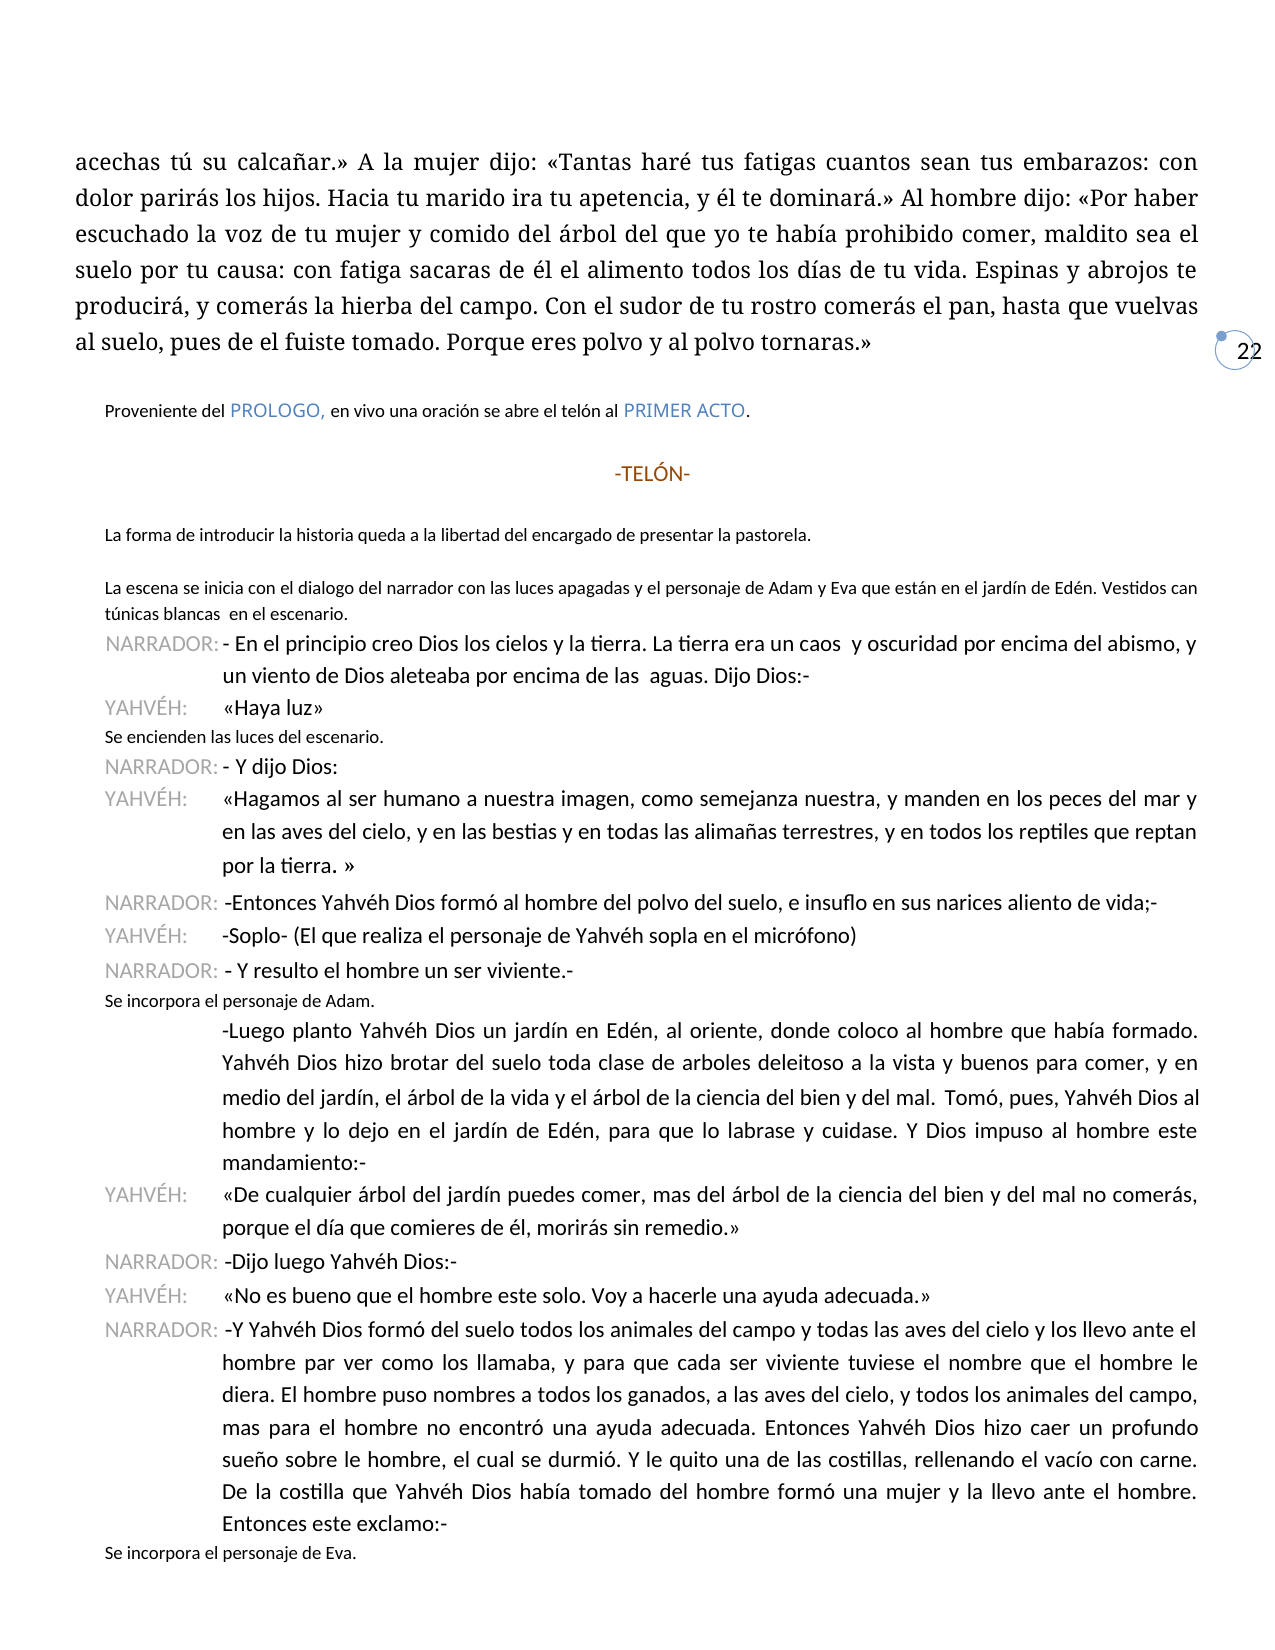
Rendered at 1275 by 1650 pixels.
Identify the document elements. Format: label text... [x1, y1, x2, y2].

text La escena se inicia con el dialogo del narrador con las luces apagadas y el personaje de Adam y Eva que están en el jardín de Edén. Vestidos can túnicas blancas en el escenario. [104, 576, 1200, 626]
text acechas tú su calcañar.» A la mujer dijo: «Tantas haré tus fatigas cuantos sean tus embarazos: con dolor parirás los hijos. Hacia tu marido ira tu apetencia, y él te dominará.» Al hombre dijo: «Por haber escuchado la voz de tu mujer y comido del árbol del que yo te había prohibido comer, maldito sea el suelo por tu causa: con fatiga sacaras de él el alimento todos los días de tu vida. Espinas y abrojos te producirá, y comerás la hierba del campo. Con el sudor de tu rostro comerás el pan, hasta que vuelvas al suelo, pues de el fuiste tomado. Porque eres polvo y al polvo tornaras.» [75, 146, 1200, 357]
text NARRADOR: - En el principio creo Dios los cielos y la tierra. La tierra era un caos y oscuridad por encima del abismo, y un viento de Dios aleteaba por encima de las aguas. Dijo Dios:- [105, 629, 1200, 689]
text NARRADOR: - Y resulto el hombre un ser viviente.- [104, 953, 1200, 985]
text YAHVÉH: -Soplo- (El que realiza el personaje de Yahvéh sopla en el micrófono) [104, 921, 1200, 949]
text Proveniente del PROLOGO, en vivo una oración se abre el telón al PRIMER ACTO. [104, 398, 1200, 423]
text YAHVÉH: «Hagamos al ser humano a nuestra imagen, como semejanza nuestra, y manden en los peces del mar y en las aves del cielo, y en las bestias y en todas las alimañas terrestres, y en todos los reptiles que reptan por la tierra. » [104, 784, 1200, 881]
text -TELÓN- [104, 459, 1200, 487]
text YAHVÉH: «De cualquier árbol del jardín puedes comer, mas del árbol de la ciencia del bien y del mal no comerás, porque el día que comieres de él, morirás sin remedio.» [104, 1181, 1200, 1241]
text YAHVÉH: «Haya luz» [104, 693, 1200, 721]
text Se incorpora el personaje de Eva. [104, 1542, 1200, 1564]
text Se encienden las luces del escenario. [104, 726, 1200, 748]
text NARRADOR: - Y dijo Dios: [104, 752, 1200, 780]
text La forma de introducir la historia queda a la libertad del encargado de presentar la pastorela. [104, 523, 1200, 546]
text Se incorpora el personaje de Adam. [104, 989, 1200, 1012]
text NARRADOR: -Dijo luego Yahvéh Dios:- [104, 1245, 1200, 1276]
text NARRADOR: -Y Yahvéh Dios formó del suelo todos los animales del campo y todas las aves del cielo y los llevo ante el hombre par ver como los llamaba, y para que cada ser viviente tuviese el nombre que el hombre le diera. El hombre puso nombres a todos los ganados, a las aves del cielo, y todos los animales del campo, mas para el hombre no encontró una ayuda adecuada. Entonces Yahvéh Dios hizo caer un profundo sueño sobre le hombre, el cual se durmió. Y le quito una de las costillas, rellenando el vacío con carne. De la costilla que Yahvéh Dios había tomado del hombre formó una mujer y la llevo ante el hombre. Entonces este exclamo:- [104, 1313, 1200, 1537]
text NARRADOR: -Entonces Yahvéh Dios formó al hombre del polvo del suelo, e insuflo en sus narices aliento de vida;- [104, 885, 1200, 917]
text -Luego planto Yahvéh Dios un jardín en Edén, al oriente, donde coloco al hombre que había formado. Yahvéh Dios hizo brotar del suelo toda clase de arboles deleitoso a la vista y buenos para comer, y en medio del jardín, el árbol de la vida y el árbol de la ciencia del bien y del mal. Tomó, pues, Yahvéh Dios al hombre y lo dejo en el jardín de Edén, para que lo labrase y cuidase. Y Dios impuso al hombre este mandamiento:- [222, 1016, 1200, 1176]
text YAHVÉH: «No es bueno que el hombre este solo. Voy a hacerle una ayuda adecuada.» [104, 1281, 1200, 1309]
